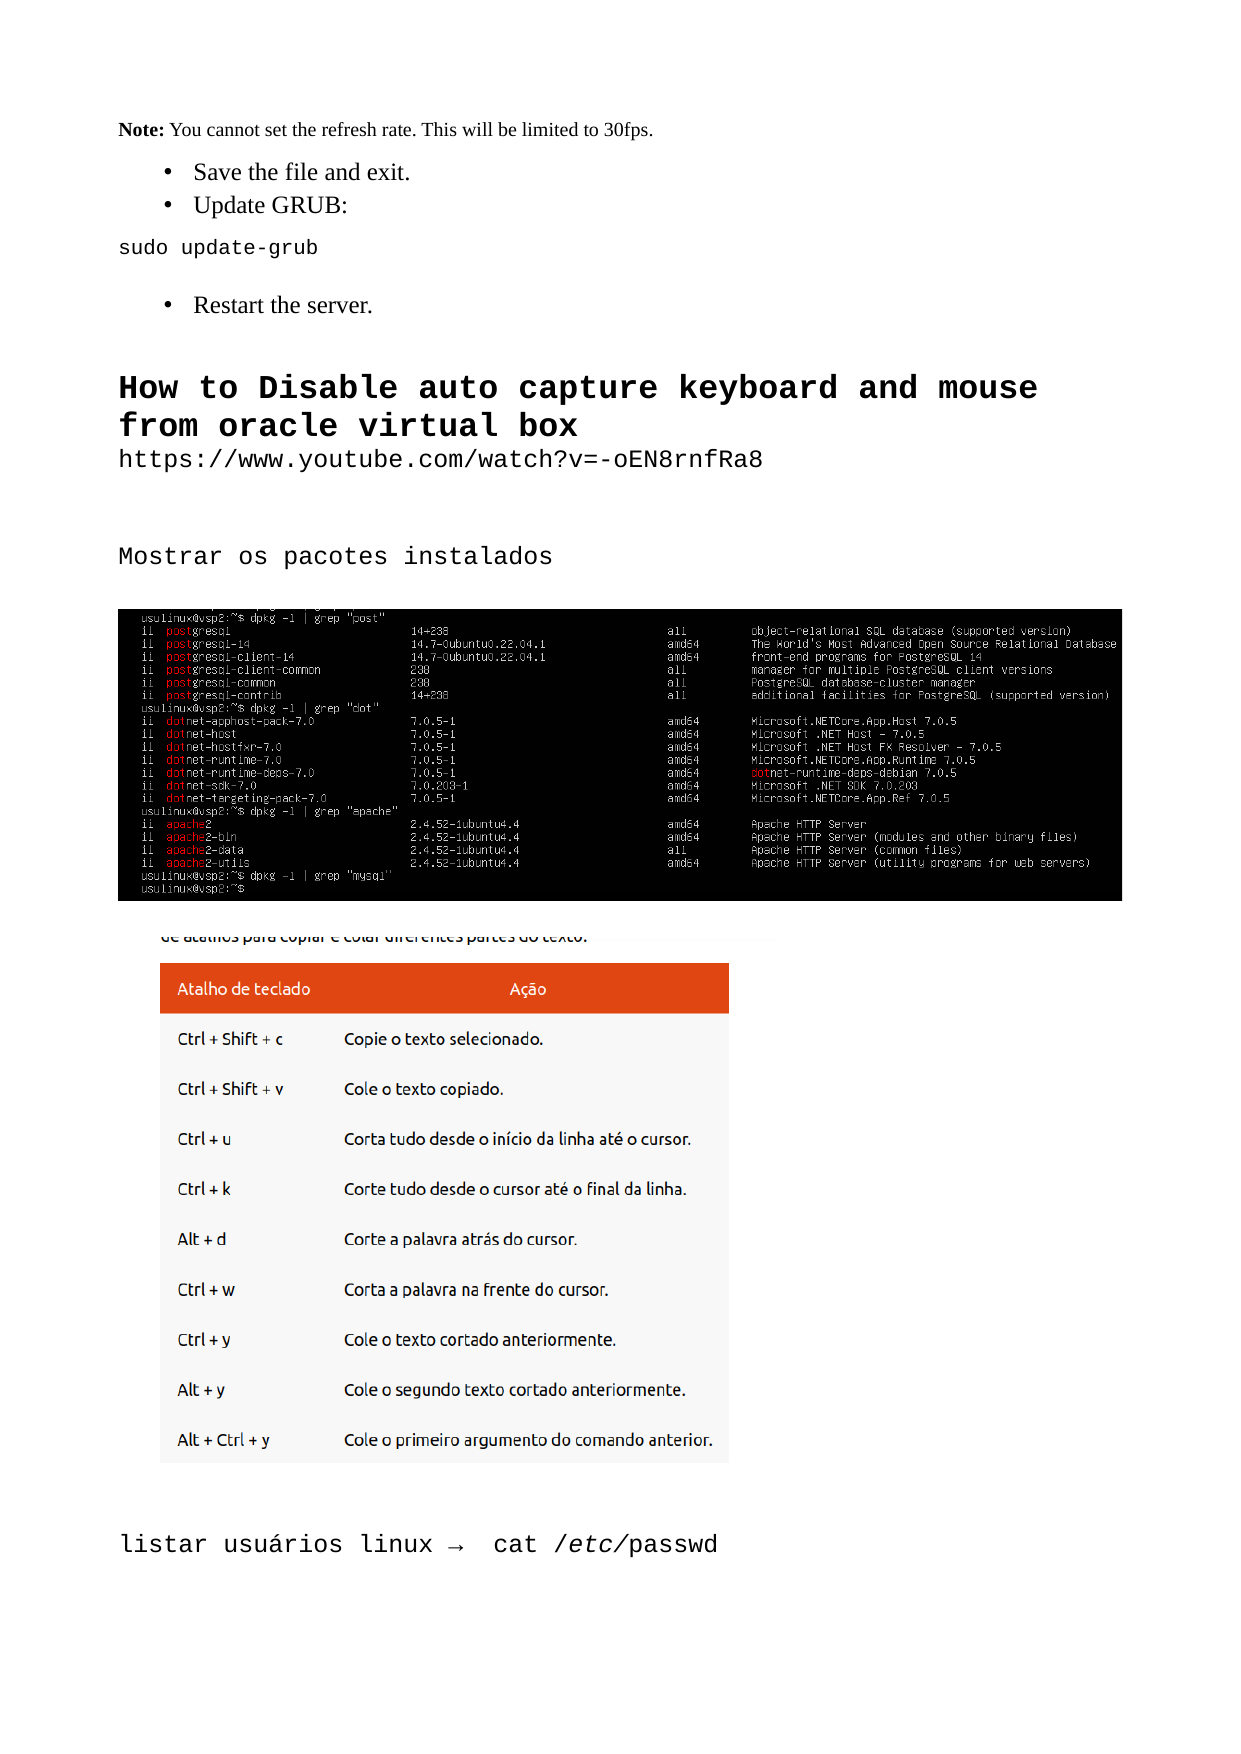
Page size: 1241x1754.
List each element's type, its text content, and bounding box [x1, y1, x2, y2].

subtitle How to Disable auto capture keyboard and mouse from oracle virtual box [118, 371, 1122, 446]
text sudo update-grub [118, 237, 1122, 261]
picture [118, 937, 775, 1463]
list Save the file and exit. [164, 157, 1122, 185]
list Restart the server. [164, 290, 1122, 319]
text Note: You cannot set the refresh rate. This will be limited to 30fps. [118, 118, 1122, 152]
picture [118, 609, 1123, 901]
text Mostrar os pacotes instalados [118, 544, 1122, 572]
text listar usuários linux → cat /etc/passwd [118, 1532, 1122, 1560]
text https://www.youtube.com/watch?v=-oEN8rnfRa8 [118, 446, 1122, 474]
list Update GRUB: [164, 190, 1122, 218]
